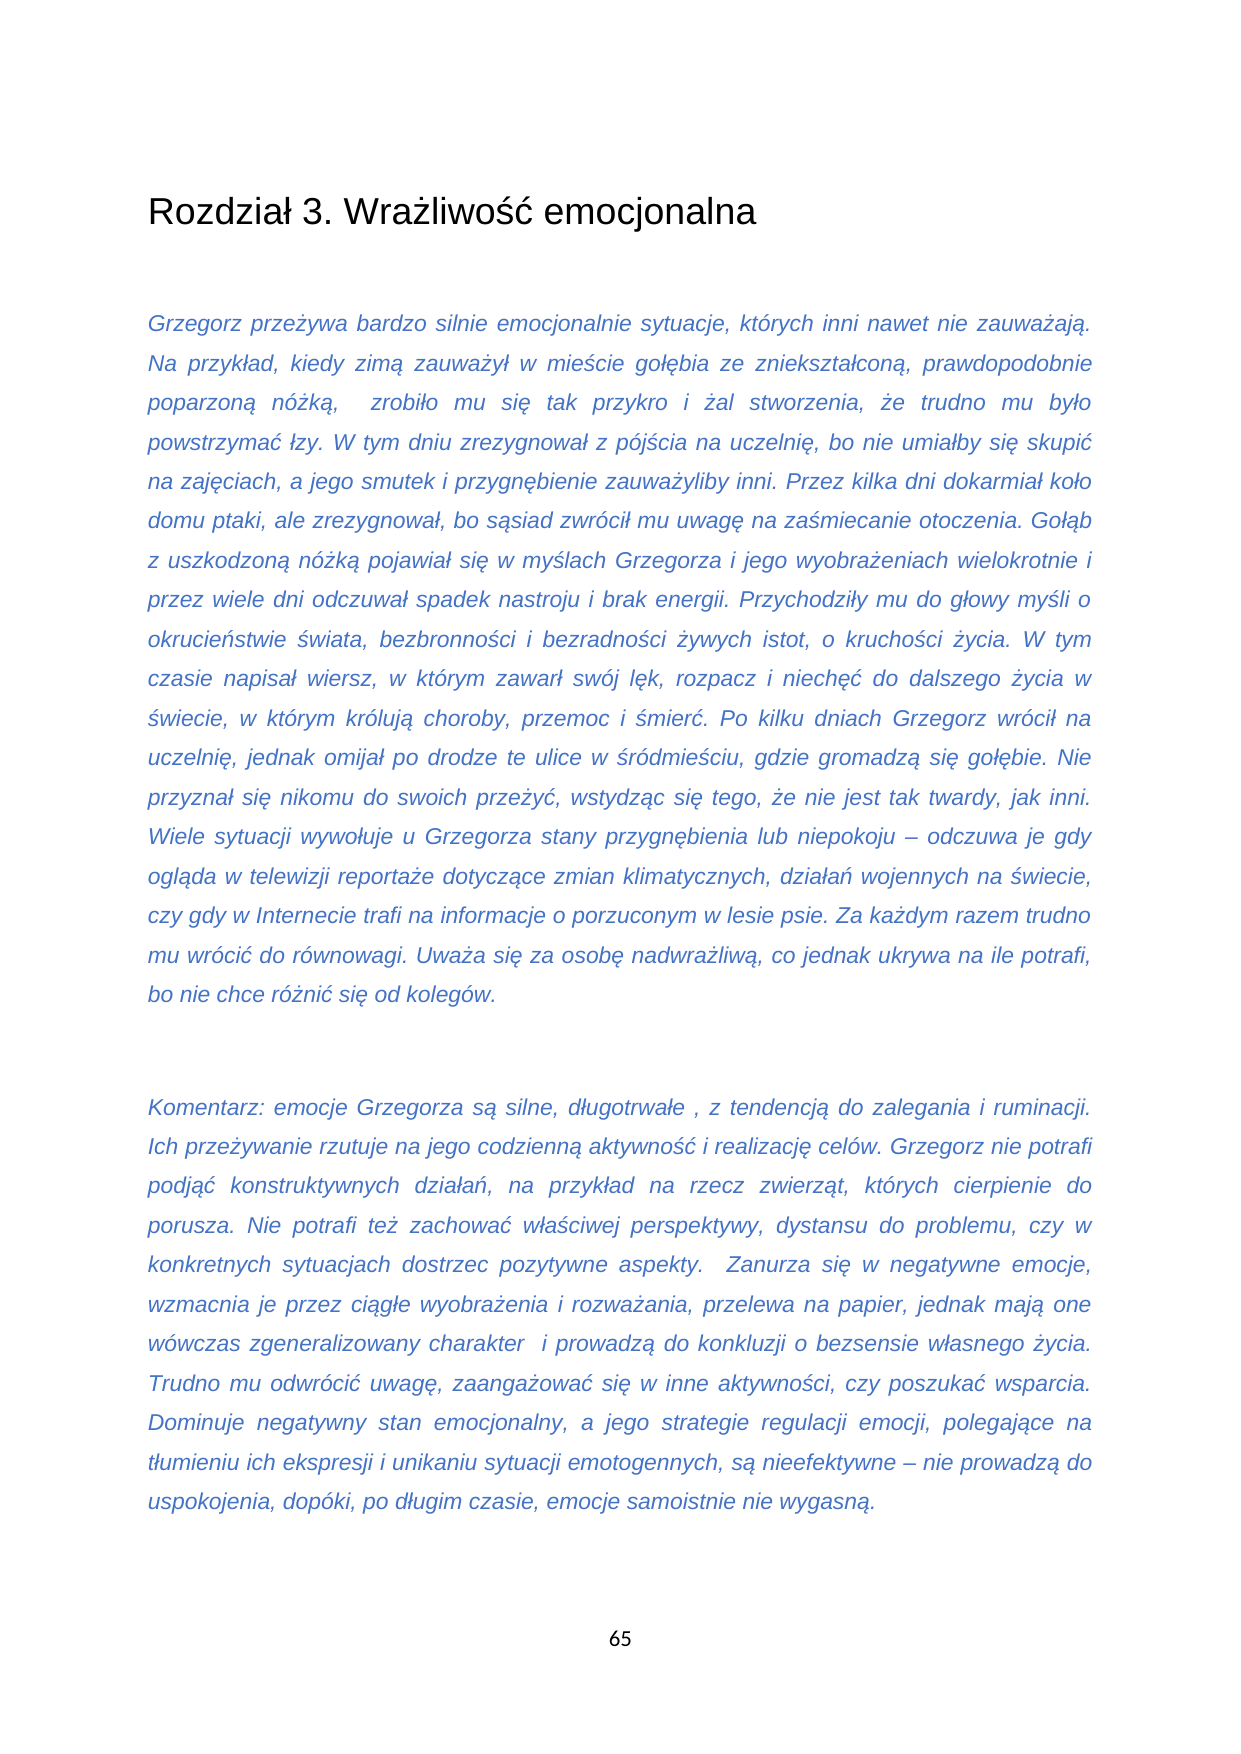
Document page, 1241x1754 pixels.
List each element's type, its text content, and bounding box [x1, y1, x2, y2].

text Komentarz: emocje Grzegorza są silne, długotrwałe , z tendencją do zalegania i ruminacji. Ich przeżywanie rzutuje na jego codzienną aktywność i realizację celów. Grzegorz nie potrafi podjąć konstruktywnych działań, na przykład na rzecz zwierząt, których cierpienie do porusza. Nie potrafi też zachować właściwej perspektywy, dystansu do problemu, czy w konkretnych sytuacjach dostrzec pozytywne aspekty. Zanurza się w negatywne emocje, wzmacnia je przez ciągłe wyobrażenia i rozważania, przelewa na papier, jednak mają one wówczas zgeneralizowany charakter i prowadzą do konkluzji o bezsensie własnego życia. Trudno mu odwrócić uwagę, zaangażować się w inne aktywności, czy poszukać wsparcia. Dominuje negatywny stan emocjonalny, a jego strategie regulacji emocji, polegające na tłumieniu ich ekspresji i unikaniu sytuacji emotogennych, są nieefektywne – nie prowadzą do uspokojenia, dopóki, po długim czasie, emocje samoistnie nie wygasną. [148, 1093, 1093, 1514]
subtitle Rozdział 3. Wrażliwość emocjonalna [148, 189, 1093, 232]
text Grzegorz przeżywa bardzo silnie emocjonalnie sytuacje, których inni nawet nie zauważają. Na przykład, kiedy zimą zauważył w mieście gołębia ze zniekształconą, prawdopodobnie poparzoną nóżką, zrobiło mu się tak przykro i żal stworzenia, że trudno mu było powstrzymać łzy. W tym dniu zrezygnował z pójścia na uczelnię, bo nie umiałby się skupić na zajęciach, a jego smutek i przygnębienie zauważyliby inni. Przez kilka dni dokarmiał koło domu ptaki, ale zrezygnował, bo sąsiad zwrócił mu uwagę na zaśmiecanie otoczenia. Gołąb z uszkodzoną nóżką pojawiał się w myślach Grzegorza i jego wyobrażeniach wielokrotnie i przez wiele dni odczuwał spadek nastroju i brak energii. Przychodziły mu do głowy myśli o okrucieństwie świata, bezbronności i bezradności żywych istot, o kruchości życia. W tym czasie napisał wiersz, w którym zawarł swój lęk, rozpacz i niechęć do dalszego życia w świecie, w którym królują choroby, przemoc i śmierć. Po kilku dniach Grzegorz wrócił na uczelnię, jednak omijał po drodze te ulice w śródmieściu, gdzie gromadzą się gołębie. Nie przyznał się nikomu do swoich przeżyć, wstydząc się tego, że nie jest tak twardy, jak inni. Wiele sytuacji wywołuje u Grzegorza stany przygnębienia lub niepokoju – odczuwa je gdy ogląda w telewizji reportaże dotyczące zmian klimatycznych, działań wojennych na świecie, czy gdy w Internecie trafi na informacje o porzuconym w lesie psie. Za każdym razem trudno mu wrócić do równowagi. Uważa się za osobę nadwrażliwą, co jednak ukrywa na ile potrafi, bo nie chce różnić się od kolegów. [148, 310, 1093, 1007]
